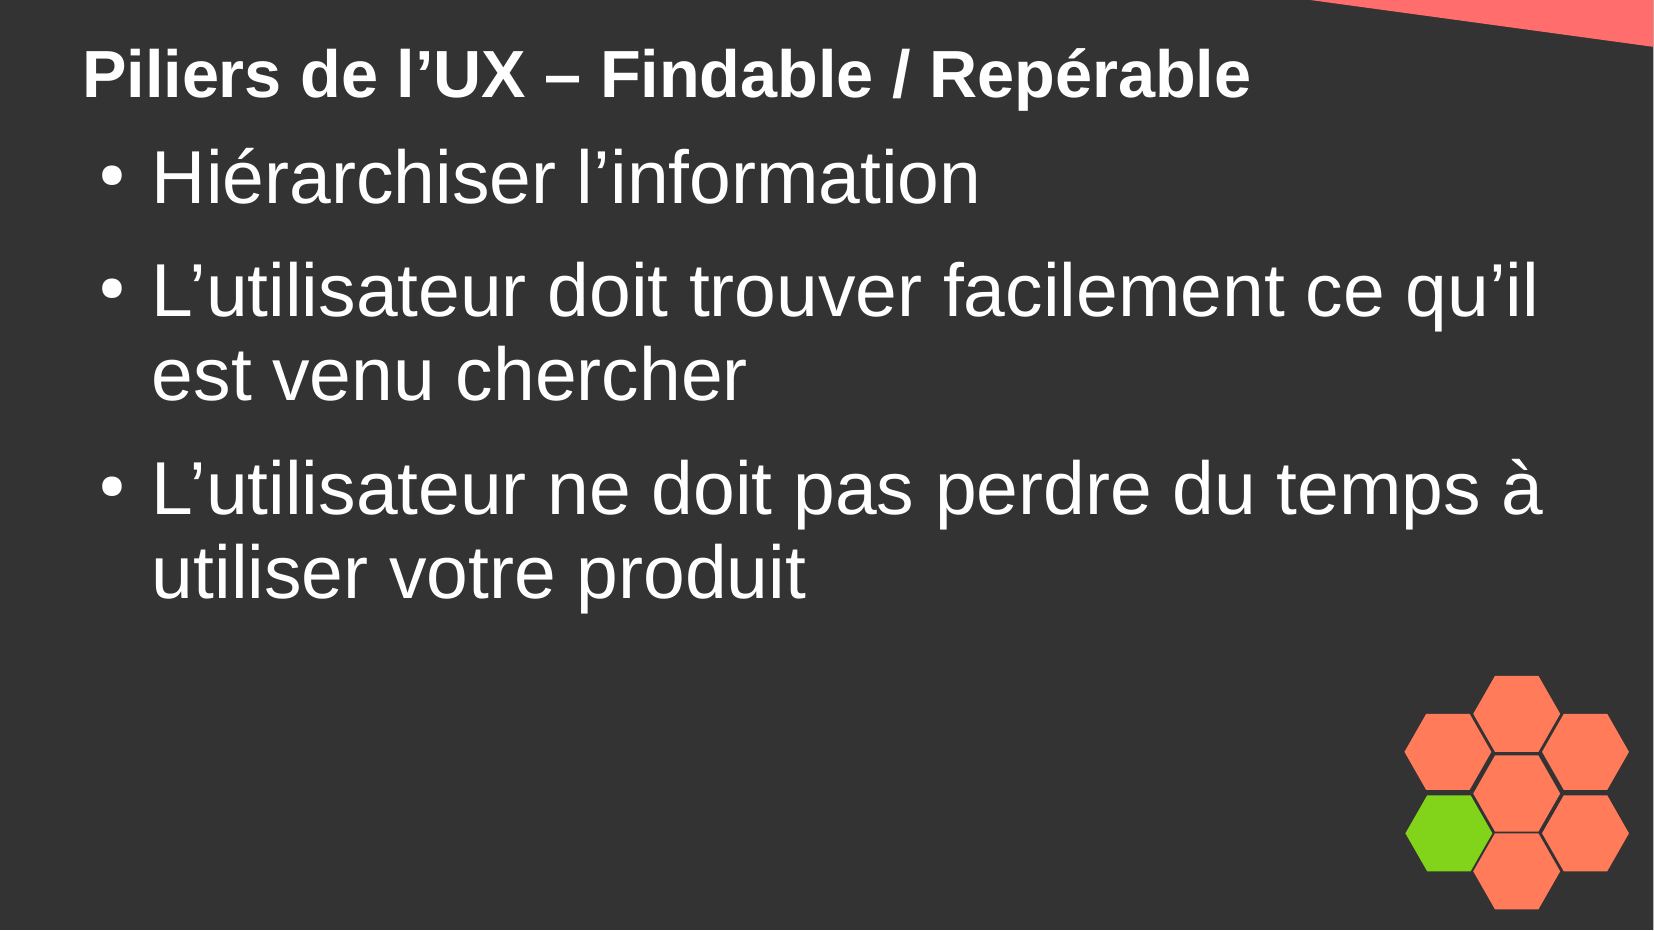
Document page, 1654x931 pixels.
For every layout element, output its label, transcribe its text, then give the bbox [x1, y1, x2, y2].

title Piliers de l’UX – Findable / Repérable [82, 37, 1571, 114]
text_box [1310, 0, 1654, 47]
text_box [1542, 713, 1629, 790]
text_box [1542, 795, 1629, 872]
text_box [1405, 795, 1561, 910]
text_box [1473, 675, 1561, 752]
list Hiérarchiser l’information L’utilisateur doit trouver facilement ce qu’il est venu chercher L’utilisateur ne doit pas perdre du temps à utiliser votre produit [80, 135, 1620, 827]
text_box [1473, 755, 1561, 832]
text_box [1404, 713, 1492, 790]
